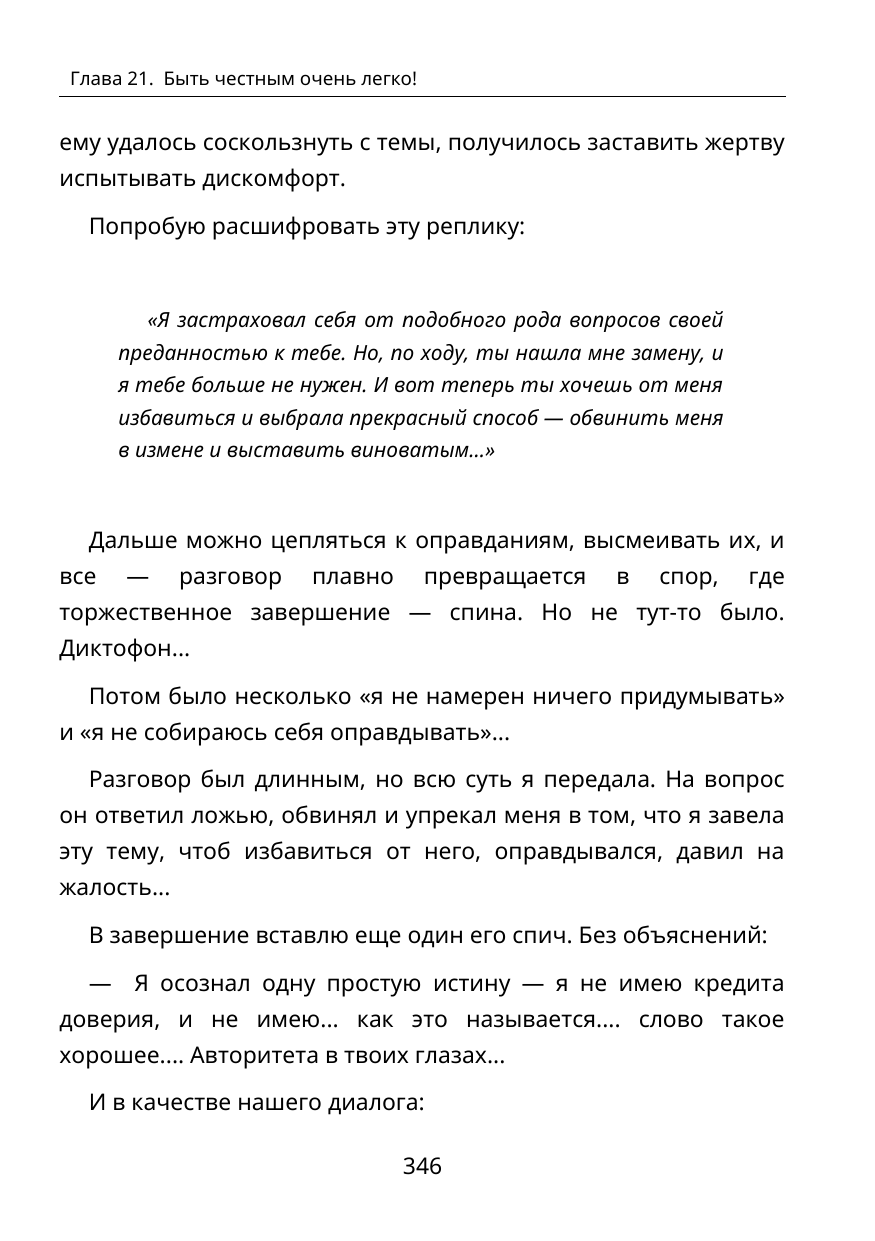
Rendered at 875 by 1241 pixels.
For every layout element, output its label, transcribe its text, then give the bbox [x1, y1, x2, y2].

text И в качестве нашего диалога: [59, 1086, 786, 1117]
text Потом было несколько «я не намерен ничего придумывать» и «я не собираюсь себя оправдывать»... [59, 680, 786, 747]
text Разговор был длинным, но всю суть я передала. На вопрос он ответил ложью, обвинял и упрекал меня в том, что я завела эту тему, чтоб избавиться от него, оправдывался, давил на жалость... [59, 763, 786, 902]
text В завершение вставлю еще один его спич. Без объяснений: [59, 919, 786, 950]
text Дальше можно цепляться к оправданиям, высмеивать их, и все — разговор плавно превращается в спор, где торжественное завершение — спина. Но не тут-то было. Диктофон... [59, 524, 786, 663]
text ему удалось соскользнуть с темы, получилось заставить жертву испытывать дискомфорт. [59, 126, 786, 193]
list Я осознал одну простую истину — я не имею кредита доверия, и не имею... как это называется.... слово такое хорошее.... Авторитета в твоих глазах... [59, 967, 786, 1070]
text «Я застраховал себя от подобного рода вопросов своей преданностью к тебе. Но, по ходу, ты нашла мне замену, и я тебе больше не нужен. И вот теперь ты хочешь от меня избавиться и выбрала прекрасный способ — обвинить меня в измене и выставить виноватым...» [118, 305, 727, 464]
text Попробую расшифровать эту реплику: [59, 210, 786, 241]
